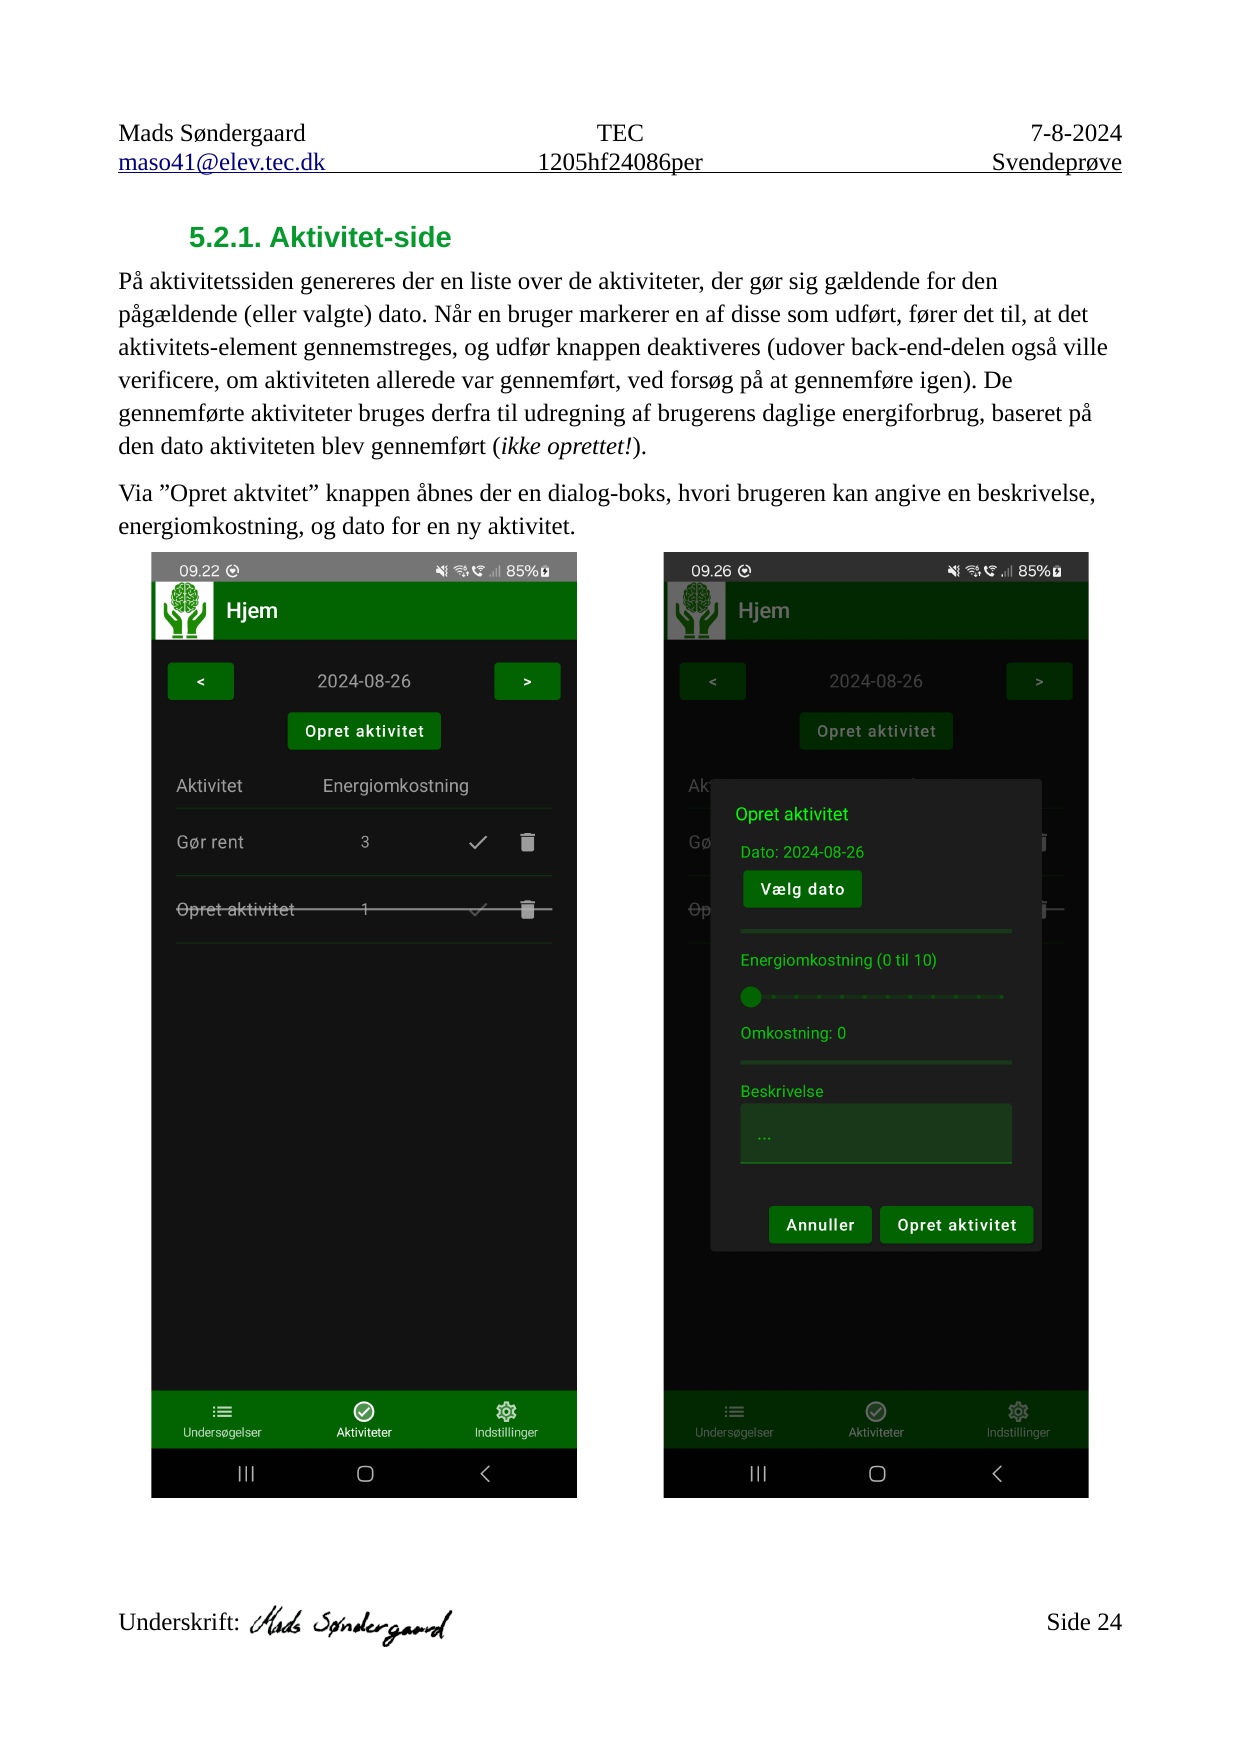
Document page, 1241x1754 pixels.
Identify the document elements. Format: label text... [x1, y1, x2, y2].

subtitle 5.2.1. Aktivitet-side [118, 220, 1122, 253]
picture [663, 552, 1089, 1498]
picture [151, 552, 577, 1498]
picture [244, 1600, 458, 1647]
text På aktivitetssiden genereres der en liste over de aktiviteter, der gør sig gældende for den pågældende (eller valgte) dato. Når en bruger markerer en af disse som udført, fører det til, at det aktivitets-element gennemstreges, og udfør knappen deaktiveres (udover back-end-delen også ville verificere, om aktiviteten allerede var gennemført, ved forsøg på at gennemføre igen). De gennemførte aktiviteter bruges derfra til udregning af brugerens daglige energiforbrug, baseret på den dato aktiviteten blev gennemført (ikke oprettet!). [118, 266, 1122, 459]
text Via ”Opret aktvitet” knappen åbnes der en dialog-boks, hvori brugeren kan angive en beskrivelse, energiomkostning, og dato for en ny aktivitet. [118, 478, 1122, 540]
